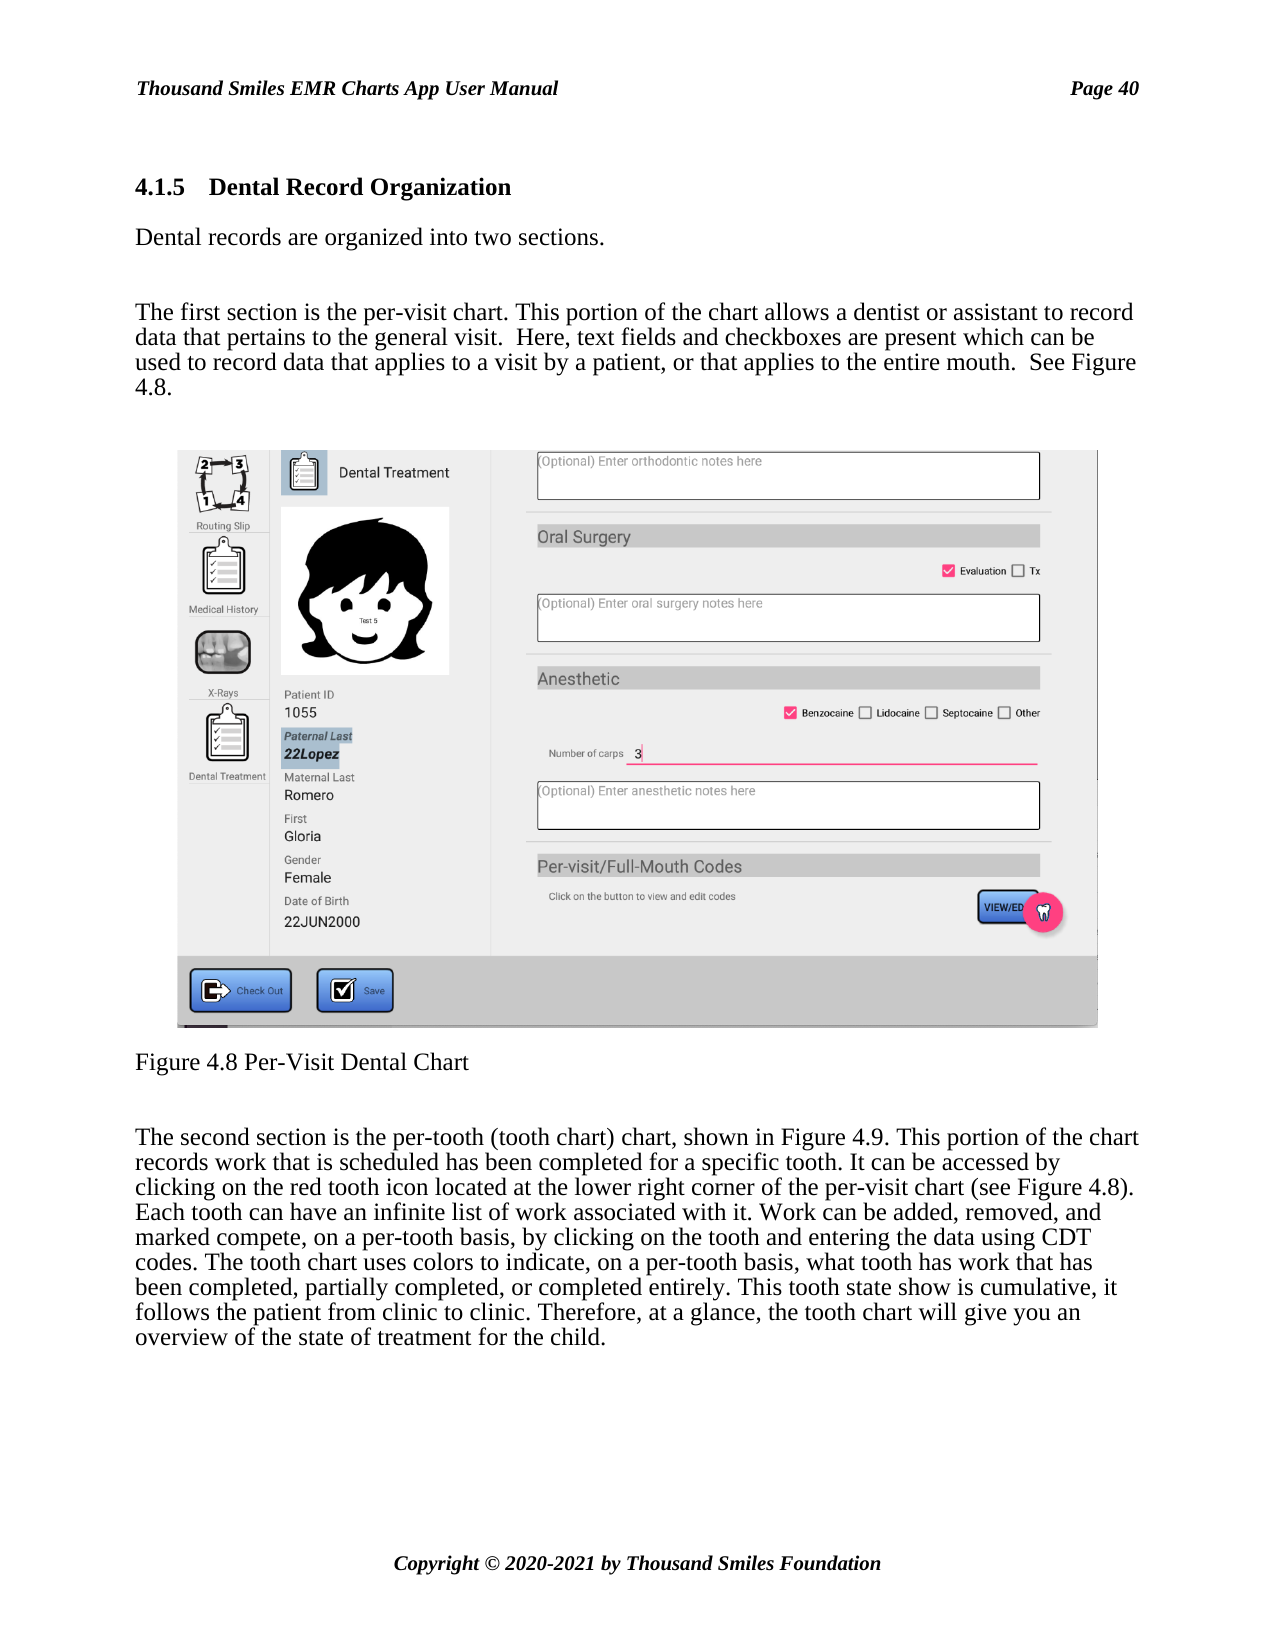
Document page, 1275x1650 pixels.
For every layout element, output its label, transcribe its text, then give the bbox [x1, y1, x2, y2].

subtitle Dental Record Organization [135, 175, 1140, 200]
text The second section is the per-tooth (tooth chart) chart, shown in Figure 4.9. This portion of the chart records work that is scheduled has been completed for a specific tooth. It can be accessed by clicking on the red tooth icon located at the lower right corner of the per-visit chart (see Figure 4.8). Each tooth can have an infinite list of work associated with it. Work can be added, removed, and marked compete, on a per-tooth basis, by clicking on the tooth and entering the data using CDT codes. The tooth chart uses colors to indicate, on a per-tooth basis, what tooth has work that has been completed, partially completed, or completed entirely. This tooth state show is cumulative, it follows the patient from clinic to clinic. Therefore, at a glance, the tooth chart will give you an overview of the state of treatment for the child. [135, 1125, 1140, 1350]
text Dental records are organized into two sections. [135, 225, 1140, 250]
text Figure 4.8 Per-Visit Dental Chart [135, 1050, 1140, 1075]
picture [177, 450, 1098, 1028]
text The first section is the per-visit chart. This portion of the chart allows a dentist or assistant to record data that pertains to the general visit. Here, text fields and checkboxes are present which can be used to record data that applies to a visit by a patient, or that applies to the entire mouth. See Figure 4.8. [135, 300, 1140, 400]
